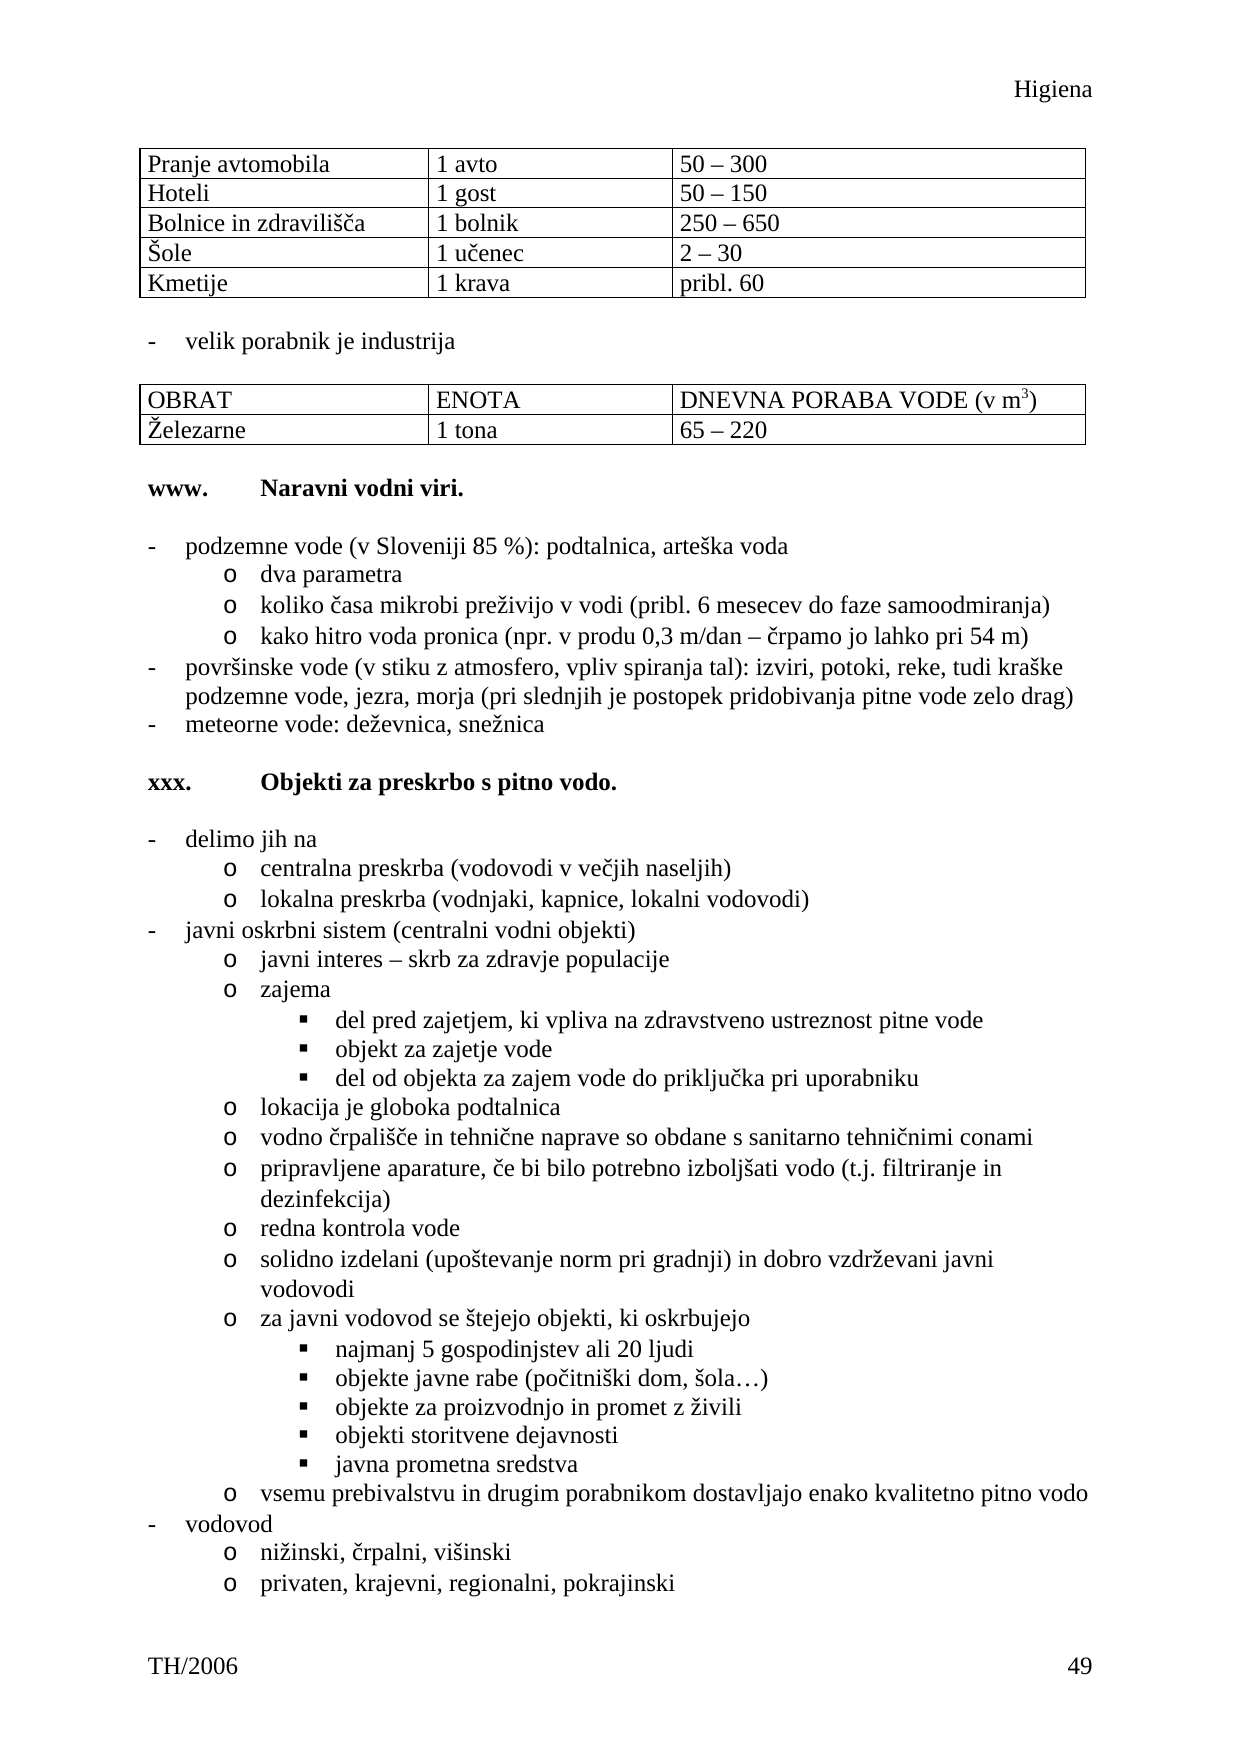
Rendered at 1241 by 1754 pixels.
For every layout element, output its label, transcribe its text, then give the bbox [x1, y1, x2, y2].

table_cell Pranje avtomobila [141, 149, 428, 177]
subtitle Objekti za preskrbo s pitno vodo. [148, 767, 1092, 796]
list del pred zajetjem, ki vpliva na zdravstveno ustreznost pitne vode [298, 1005, 1092, 1034]
table_cell 1 učenec [429, 238, 672, 267]
table_cell Bolnice in zdravilišča [141, 208, 428, 237]
list solidno izdelani (upoštevanje norm pri gradnji) in dobro vzdrževani javni vodovodi [223, 1244, 1092, 1303]
list vodovod [148, 1509, 1092, 1537]
list za javni vodovod se štejejo objekti, ki oskrbujejo [223, 1303, 1092, 1334]
list podzemne vode (v Sloveniji 85 %): podtalnica, arteška voda [148, 531, 1092, 559]
list nižinski, črpalni, višinski [223, 1537, 1092, 1568]
table_cell 2 – 30 [673, 238, 1085, 267]
table_cell 50 – 150 [673, 179, 1085, 207]
table_cell 65 – 220 [673, 415, 1085, 443]
list površinske vode (v stiku z atmosfero, vpliv spiranja tal): izviri, potoki, reke, tudi kraške podzemne vode, jezra, morja (pri slednjih je postopek pridobivanja pitne vode zelo drag) [148, 652, 1092, 709]
list del od objekta za zajem vode do priključka pri uporabniku [298, 1063, 1092, 1092]
list objekte javne rabe (počitniški dom, šola…) [298, 1363, 1092, 1392]
table_cell 250 – 650 [673, 208, 1085, 237]
list objekte za proizvodnjo in promet z živili [298, 1392, 1092, 1420]
table_cell 50 – 300 [673, 149, 1085, 177]
list objekt za zajetje vode [298, 1034, 1092, 1063]
list pripravljene aparature, če bi bilo potrebno izboljšati vodo (t.j. filtriranje in dezinfekcija) [223, 1153, 1092, 1213]
list vsemu prebivalstvu in drugim porabnikom dostavljajo enako kvalitetno pitno vodo [223, 1478, 1092, 1509]
list javni oskrbni sistem (centralni vodni objekti) [148, 915, 1092, 944]
table_cell Kmetije [141, 268, 428, 297]
list koliko časa mikrobi preživijo v vodi (pribl. 6 mesecev do faze samoodmiranja) [223, 590, 1092, 621]
list kako hitro voda pronica (npr. v produ 0,3 m/dan – črpamo jo lahko pri 54 m) [223, 621, 1092, 652]
list meteorne vode: deževnica, snežnica [148, 709, 1092, 738]
list centralna preskrba (vodovodi v večjih naseljih) [223, 853, 1092, 884]
list delimo jih na [148, 824, 1092, 853]
table_cell 1 avto [429, 149, 672, 177]
subtitle Naravni vodni viri. [148, 473, 1092, 502]
list javna prometna sredstva [298, 1449, 1092, 1478]
list dva parametra [223, 559, 1092, 590]
table_cell 1 gost [429, 179, 672, 207]
table_cell pribl. 60 [673, 268, 1085, 297]
list vodno črpališče in tehnične naprave so obdane s sanitarno tehničnimi conami [223, 1122, 1092, 1153]
list lokalna preskrba (vodnjaki, kapnice, lokalni vodovodi) [223, 884, 1092, 915]
table_cell Železarne [141, 415, 428, 443]
list javni interes – skrb za zdravje populacije [223, 944, 1092, 974]
table_cell Šole [141, 238, 428, 267]
list objekti storitvene dejavnosti [298, 1420, 1092, 1449]
list najmanj 5 gospodinjstev ali 20 ljudi [298, 1334, 1092, 1363]
list lokacija je globoka podtalnica [223, 1092, 1092, 1122]
table_cell 1 bolnik [429, 208, 672, 237]
table_header ENOTA [429, 385, 672, 414]
list redna kontrola vode [223, 1213, 1092, 1244]
list velik porabnik je industrija [148, 326, 1092, 355]
table_cell 1 tona [429, 415, 672, 443]
table_header DNEVNA PORABA VODE (v m3) [673, 385, 1085, 414]
table_cell Hoteli [141, 179, 428, 207]
list privaten, krajevni, regionalni, pokrajinski [223, 1568, 1092, 1599]
list zajema [223, 974, 1092, 1005]
table_cell 1 krava [429, 268, 672, 297]
table_header OBRAT [141, 385, 428, 414]
